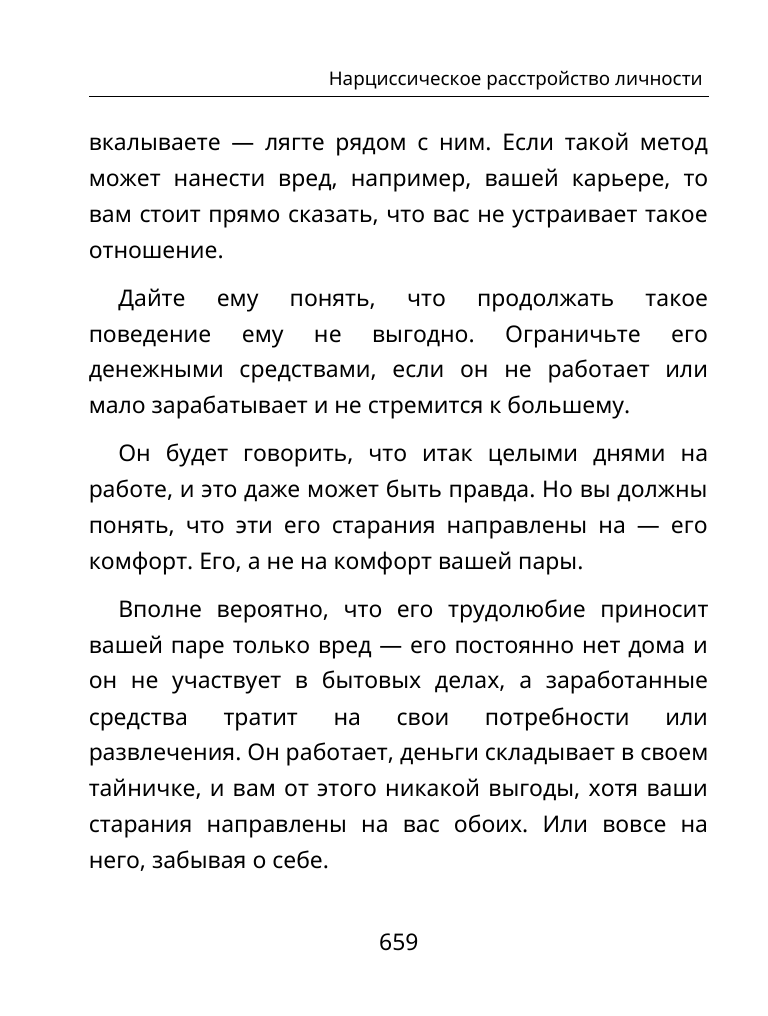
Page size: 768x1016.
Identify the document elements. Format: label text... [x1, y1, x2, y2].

text вкалываете — лягте рядом с ним. Если такой метод может нанести вред, например, вашей карьере, то вам стоит прямо сказать, что вас не устраивает такое отношение. [88, 126, 709, 265]
text Он будет говорить, что итак целыми днями на работе, и это даже может быть правда. Но вы должны понять, что эти его старания направлены на — его комфорт. Его, а не на комфорт вашей пары. [88, 437, 709, 576]
text Вполне вероятно, что его трудолюбие приносит вашей паре только вред — его постоянно нет дома и он не участвует в бытовых делах, а заработанные средства тратит на свои потребности или развлечения. Он работает, деньги складывает в своем тайничке, и вам от этого никакой выгоды, хотя ваши старания направлены на вас обоих. Или вовсе на него, забывая о себе. [88, 593, 709, 875]
text Дайте ему понять, что продолжать такое поведение ему не выгодно. Ограничьте его денежными средствами, если он не работает или мало зарабатывает и не стремится к большему. [88, 282, 709, 421]
